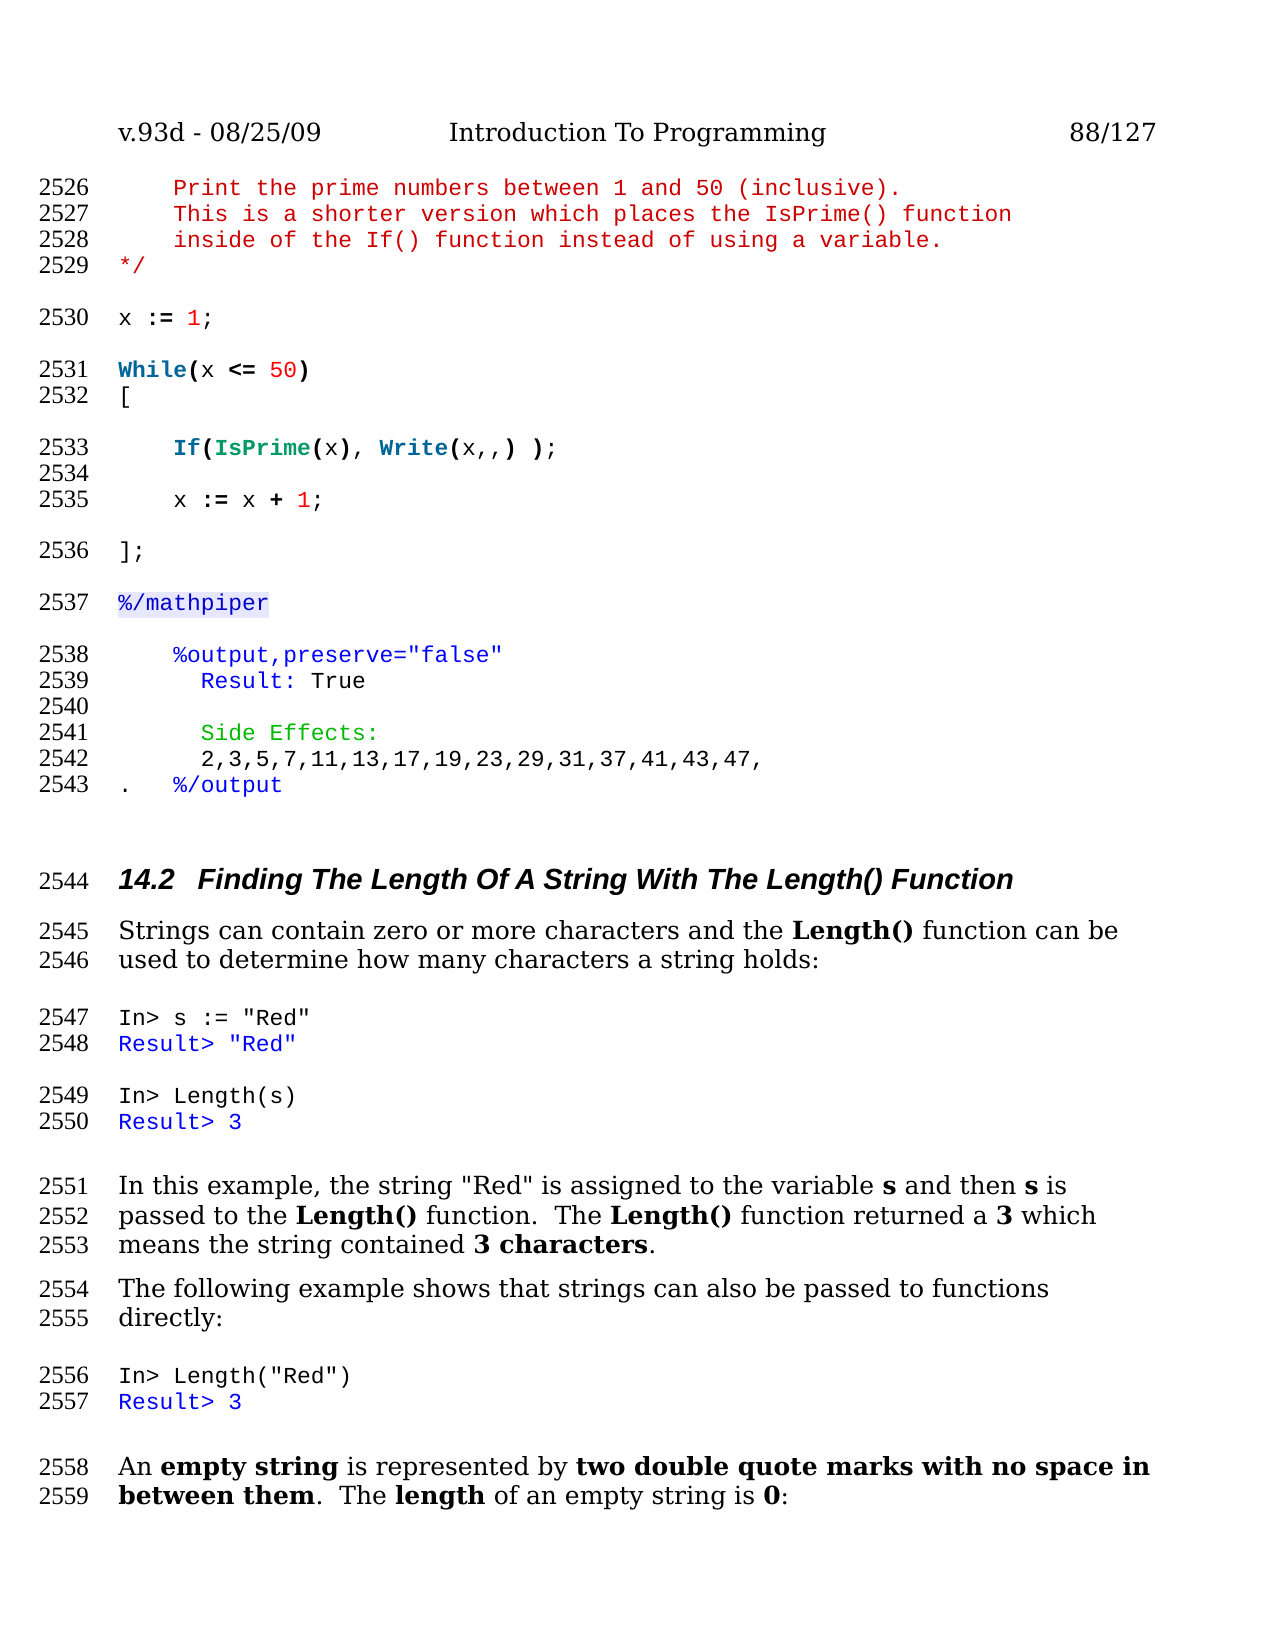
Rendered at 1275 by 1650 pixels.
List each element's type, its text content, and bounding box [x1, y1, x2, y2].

text %/mathpiper [118, 592, 1157, 618]
text x := 1; [118, 306, 1157, 332]
text [ [118, 384, 1157, 410]
text In this example, the string "Red" is assigned to the variable s and then s is passed to the Length() function. The Length() function returned a 3 which means the string contained 3 characters. [118, 1171, 1157, 1259]
text Strings can contain zero or more characters and the Length() function can be used to determine how many characters a string holds: [118, 916, 1157, 975]
text While(x <= 50) [118, 358, 1157, 384]
text Side Effects: [118, 721, 1157, 747]
text ]; [118, 540, 1157, 566]
text 2,3,5,7,11,13,17,19,23,29,31,37,41,43,47, [118, 747, 1157, 773]
text inside of the If() function instead of using a variable. [118, 229, 1157, 254]
text Result> 3 [118, 1391, 1157, 1417]
text An empty string is represented by two double quote marks with no space in between them. The length of an empty string is 0: [118, 1452, 1157, 1510]
text %output,preserve="false" [118, 644, 1157, 669]
text Result> 3 [118, 1111, 1157, 1136]
subtitle Finding The Length Of A String With The Length() Function [118, 862, 1157, 895]
text Print the prime numbers between 1 and 50 (inclusive). [118, 177, 1157, 203]
text In> s := "Red" [118, 1007, 1157, 1033]
text Result> "Red" [118, 1033, 1157, 1059]
text This is a shorter version which places the IsPrime() function [118, 203, 1157, 229]
text */ [118, 254, 1157, 281]
text Result: True [118, 669, 1157, 696]
text x := x + 1; [118, 488, 1157, 514]
text The following example shows that strings can also be passed to functions directly: [118, 1274, 1157, 1333]
text In> Length(s) [118, 1084, 1157, 1111]
text . %/output [118, 773, 1157, 799]
text If(IsPrime(x), Write(x,,) ); [118, 436, 1157, 462]
text In> Length("Red") [118, 1365, 1157, 1391]
